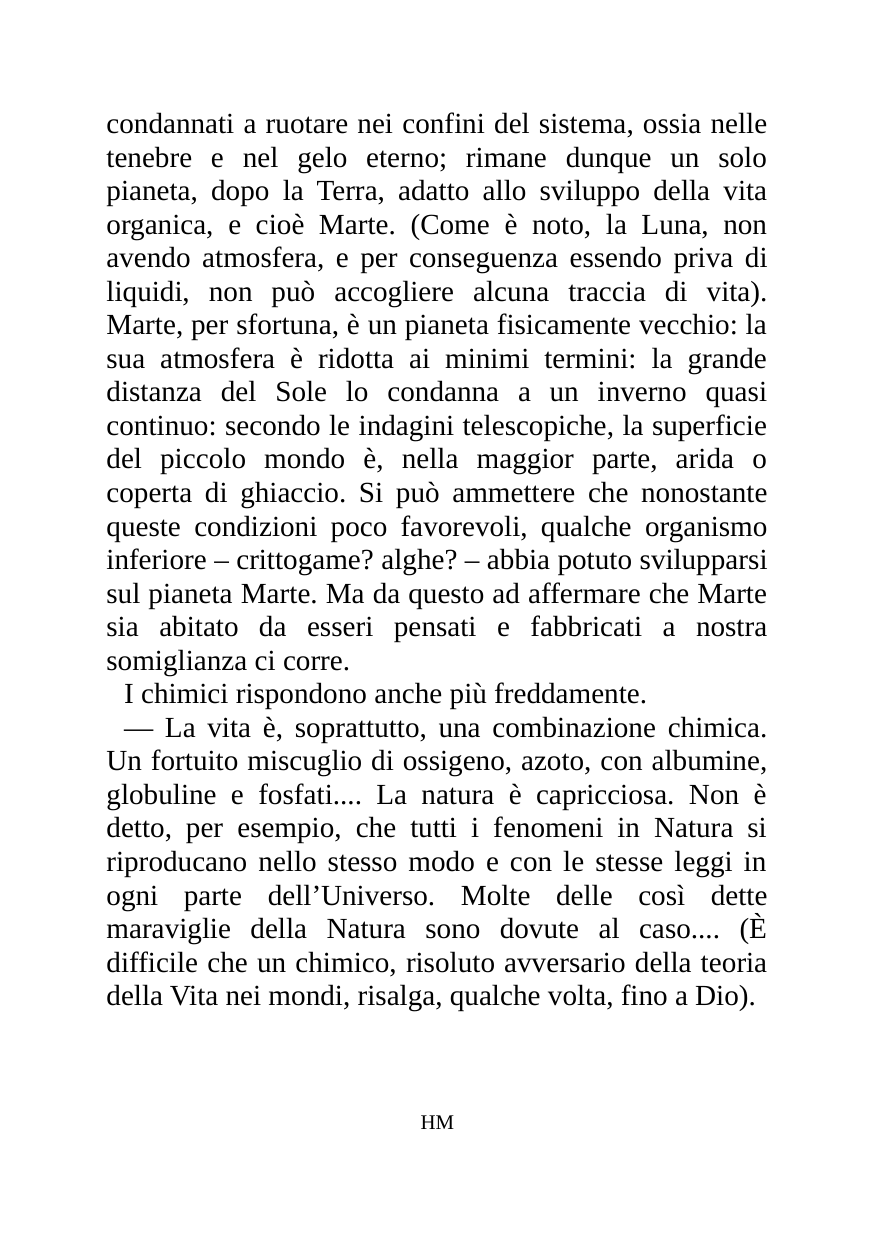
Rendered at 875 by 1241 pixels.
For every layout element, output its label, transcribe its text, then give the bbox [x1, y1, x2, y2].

text I chimici rispondono anche più freddamente. [106, 676, 768, 710]
text condannati a ruotare nei confini del sistema, ossia nelle tenebre e nel gelo eterno; rimane dunque un solo pianeta, dopo la Terra, adatto allo sviluppo della vita organica, e cioè Marte. (Come è noto, la Luna, non avendo atmosfera, e per conseguenza essendo priva di liquidi, non può accogliere alcuna traccia di vita). Marte, per sfortuna, è un pianeta fisicamente vecchio: la sua atmosfera è ridotta ai minimi termini: la grande distanza del Sole lo condanna a un inverno quasi continuo: secondo le indagini telescopiche, la superficie del piccolo mondo è, nella maggior parte, arida o coperta di ghiaccio. Si può ammettere che nonostante queste condizioni poco favorevoli, qualche organismo inferiore – crittogame? alghe? – abbia potuto svilupparsi sul pianeta Marte. Ma da questo ad affermare che Marte sia abitato da esseri pensati e fabbricati a nostra somiglianza ci corre. [106, 106, 768, 676]
text — La vita è, soprattutto, una combinazione chimica. Un fortuito miscuglio di ossigeno, azoto, con albumine, globuline e fosfati.... La natura è capricciosa. Non è detto, per esempio, che tutti i fenomeni in Natura si riproducano nello stesso modo e con le stesse leggi in ogni parte dell’Universo. Molte delle così dette maraviglie della Natura sono dovute al caso.... (È difficile che un chimico, risoluto avversario della teoria della Vita nei mondi, risalga, qualche volta, fino a Dio). [106, 710, 768, 1012]
